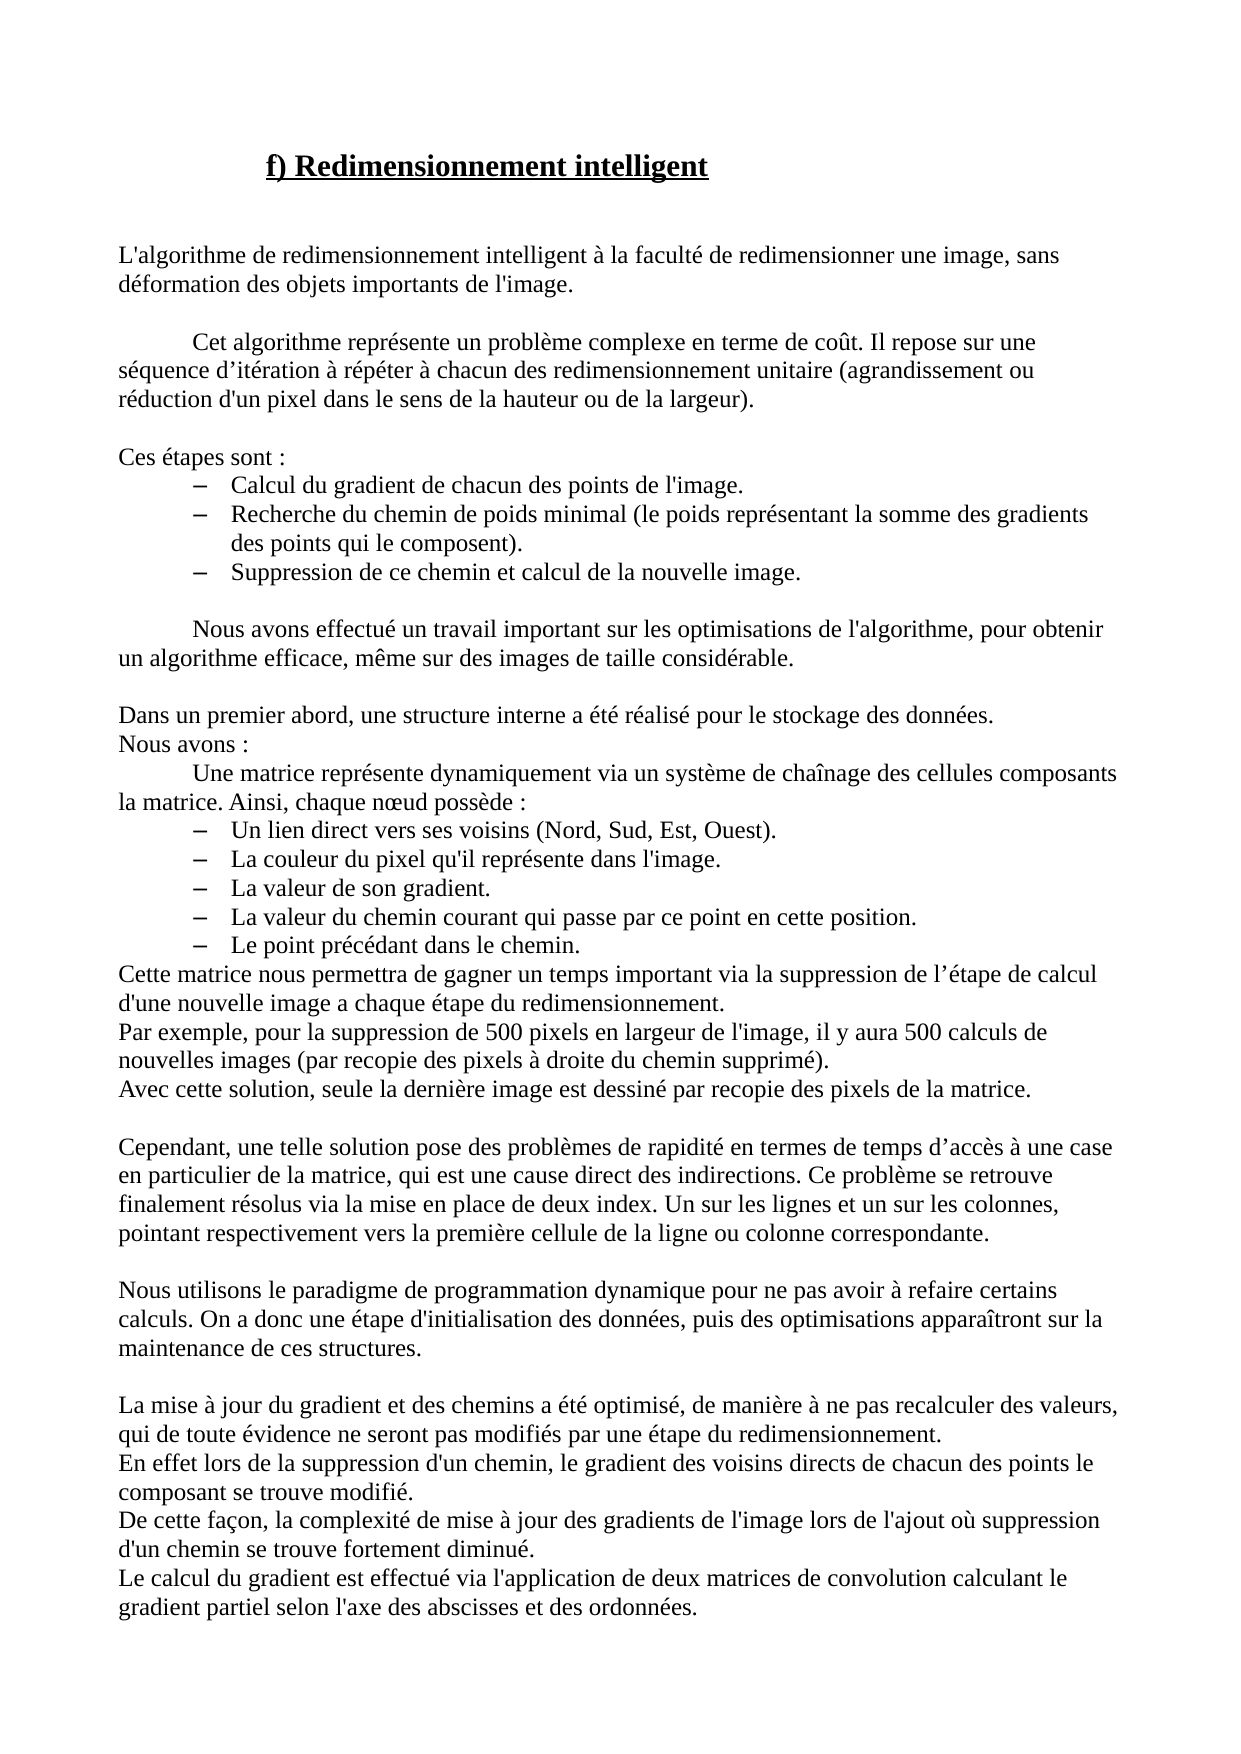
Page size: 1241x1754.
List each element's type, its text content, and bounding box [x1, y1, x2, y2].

text L'algorithme de redimensionnement intelligent à la faculté de redimensionner une image, sans déformation des objets importants de l'image. [118, 240, 1122, 298]
text Ces étapes sont : [118, 442, 1122, 470]
text Une matrice représente dynamiquement via un système de chaînage des cellules composants la matrice. Ainsi, chaque nœud possède : [118, 758, 1122, 815]
text Nous avons : [118, 729, 1122, 758]
list Suppression de ce chemin et calcul de la nouvelle image. [193, 557, 1122, 585]
list La valeur du chemin courant qui passe par ce point en cette position. [193, 902, 1122, 930]
text Le calcul du gradient est effectué via l'application de deux matrices de convolution calculant le gradient partiel selon l'axe des abscisses et des ordonnées. [118, 1563, 1122, 1620]
text f) Redimensionnement intelligent [118, 147, 1122, 183]
list La couleur du pixel qu'il représente dans l'image. [193, 844, 1122, 873]
text Cet algorithme représente un problème complexe en terme de coût. Il repose sur une séquence d’itération à répéter à chacun des redimensionnement unitaire (agrandissement ou réduction d'un pixel dans le sens de la hauteur ou de la largeur). [118, 327, 1122, 413]
text La mise à jour du gradient et des chemins a été optimisé, de manière à ne pas recalculer des valeurs, qui de toute évidence ne seront pas modifiés par une étape du redimensionnement. [118, 1390, 1122, 1448]
list Recherche du chemin de poids minimal (le poids représentant la somme des gradients des points qui le composent). [193, 499, 1122, 557]
text Par exemple, pour la suppression de 500 pixels en largeur de l'image, il y aura 500 calculs de nouvelles images (par recopie des pixels à droite du chemin supprimé). [118, 1017, 1122, 1074]
text En effet lors de la suppression d'un chemin, le gradient des voisins directs de chacun des points le composant se trouve modifié. [118, 1448, 1122, 1505]
text Dans un premier abord, une structure interne a été réalisé pour le stockage des données. [118, 700, 1122, 729]
text Avec cette solution, seule la dernière image est dessiné par recopie des pixels de la matrice. [118, 1074, 1122, 1103]
text Nous utilisons le paradigme de programmation dynamique pour ne pas avoir à refaire certains calculs. On a donc une étape d'initialisation des données, puis des optimisations apparaîtront sur la maintenance de ces structures. [118, 1275, 1122, 1362]
text Nous avons effectué un travail important sur les optimisations de l'algorithme, pour obtenir un algorithme efficace, même sur des images de taille considérable. [118, 614, 1122, 672]
list La valeur de son gradient. [193, 873, 1122, 902]
list Le point précédant dans le chemin. [193, 930, 1122, 959]
list Calcul du gradient de chacun des points de l'image. [193, 470, 1122, 499]
text Cette matrice nous permettra de gagner un temps important via la suppression de l’étape de calcul d'une nouvelle image a chaque étape du redimensionnement. [118, 959, 1122, 1017]
text De cette façon, la complexité de mise à jour des gradients de l'image lors de l'ajout où suppression d'un chemin se trouve fortement diminué. [118, 1505, 1122, 1563]
list Un lien direct vers ses voisins (Nord, Sud, Est, Ouest). [193, 815, 1122, 844]
text Cependant, une telle solution pose des problèmes de rapidité en termes de temps d’accès à une case en particulier de la matrice, qui est une cause direct des indirections. Ce problème se retrouve finalement résolus via la mise en place de deux index. Un sur les lignes et un sur les colonnes, pointant respectivement vers la première cellule de la ligne ou colonne correspondante. [118, 1132, 1122, 1247]
